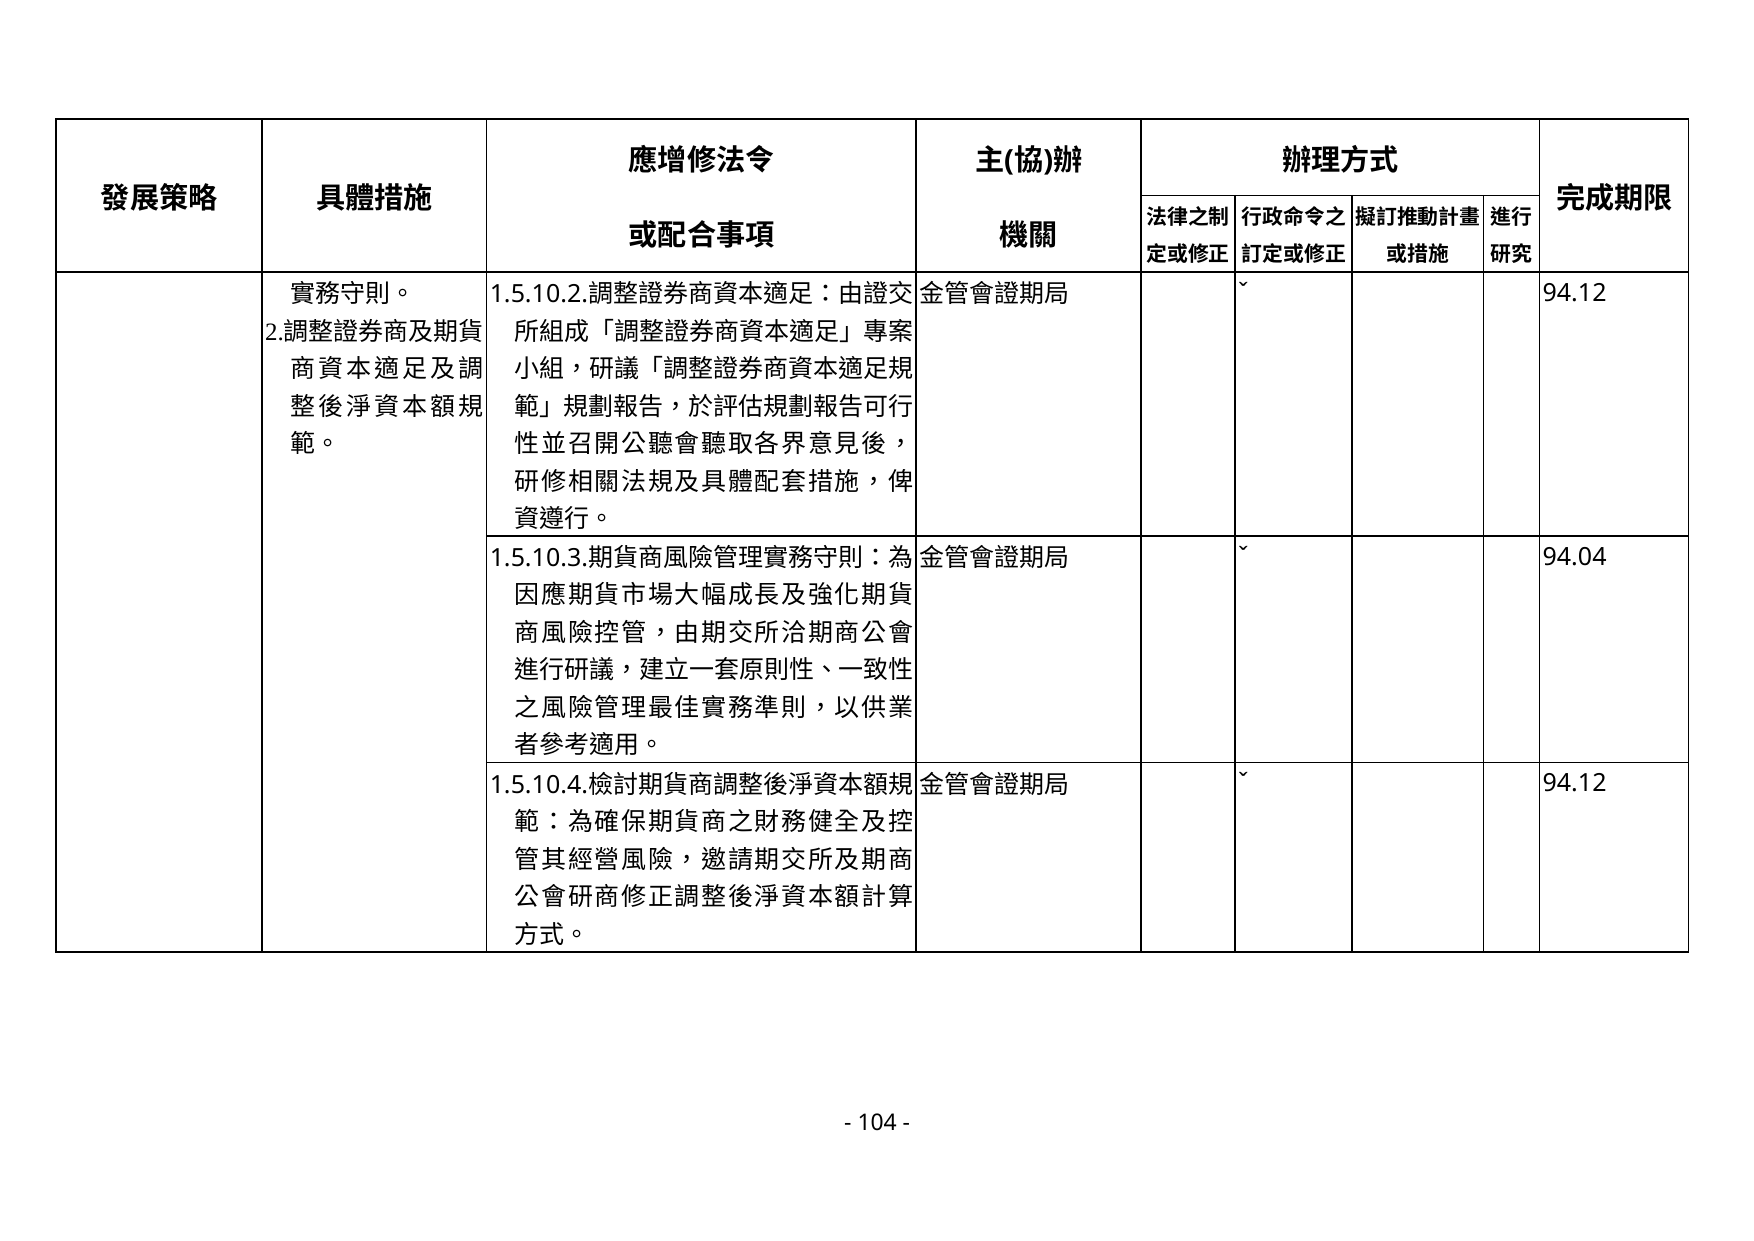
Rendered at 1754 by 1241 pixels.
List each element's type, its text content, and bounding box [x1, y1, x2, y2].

table_cell 94.12 [1540, 763, 1688, 951]
table_header 發展策略 [57, 120, 261, 271]
table_cell 1.5.10.2.調整證券商資本適足：由證交所組成「調整證券商資本適足」專案小組，研議「調整證券商資本適足規範」規劃報告，於評估規劃報告可行性並召開公聽會聽取各界意見後，研修相關法規及具體配套措施，俾資遵行。 [487, 273, 915, 535]
table_cell ˇ [1236, 273, 1351, 535]
table_cell 擬訂推動計畫或措施 [1353, 196, 1483, 271]
table_cell [1142, 273, 1234, 535]
table_cell [57, 273, 261, 951]
table_cell 實務守則。 2.調整證券商及期貨商資本適足及調整後淨資本額規範。 [263, 273, 486, 951]
table_header 具體措施 [263, 120, 486, 271]
table_cell [1484, 537, 1539, 762]
table_cell 金管會證期局 [917, 537, 1140, 762]
table_cell [1142, 537, 1234, 762]
table_cell 金管會證期局 [917, 273, 1140, 535]
table_cell [1353, 763, 1483, 951]
table_header 完成期限 [1540, 120, 1688, 271]
table_cell 行政命令之訂定或修正 [1236, 196, 1351, 271]
table_cell 1.5.10.3.期貨商風險管理實務守則：為因應期貨市場大幅成長及強化期貨商風險控管，由期交所洽期商公會進行研議，建立一套原則性、一致性之風險管理最佳實務準則，以供業者參考適用。 [487, 537, 915, 762]
table_cell [1484, 763, 1539, 951]
table_header 主(協)辦 機關 [917, 120, 1140, 271]
table_cell 金管會證期局 [917, 763, 1140, 951]
table_cell 94.12 [1540, 273, 1688, 535]
table_cell [1484, 273, 1539, 535]
table_header 應增修法令 或配合事項 [487, 120, 915, 271]
table_cell 法律之制定或修正 [1142, 196, 1234, 271]
table_cell 進行 研究 [1484, 196, 1539, 271]
table_cell [1353, 273, 1483, 535]
table_cell ˇ [1236, 763, 1351, 951]
table_header 辦理方式 [1142, 120, 1539, 195]
table_cell [1353, 537, 1483, 762]
table_cell 1.5.10.4.檢討期貨商調整後淨資本額規範：為確保期貨商之財務健全及控管其經營風險，邀請期交所及期商公會研商修正調整後淨資本額計算方式。 [487, 763, 915, 951]
table_cell [1142, 763, 1234, 951]
table_cell ˇ [1236, 537, 1351, 762]
table_cell 94.04 [1540, 537, 1688, 762]
